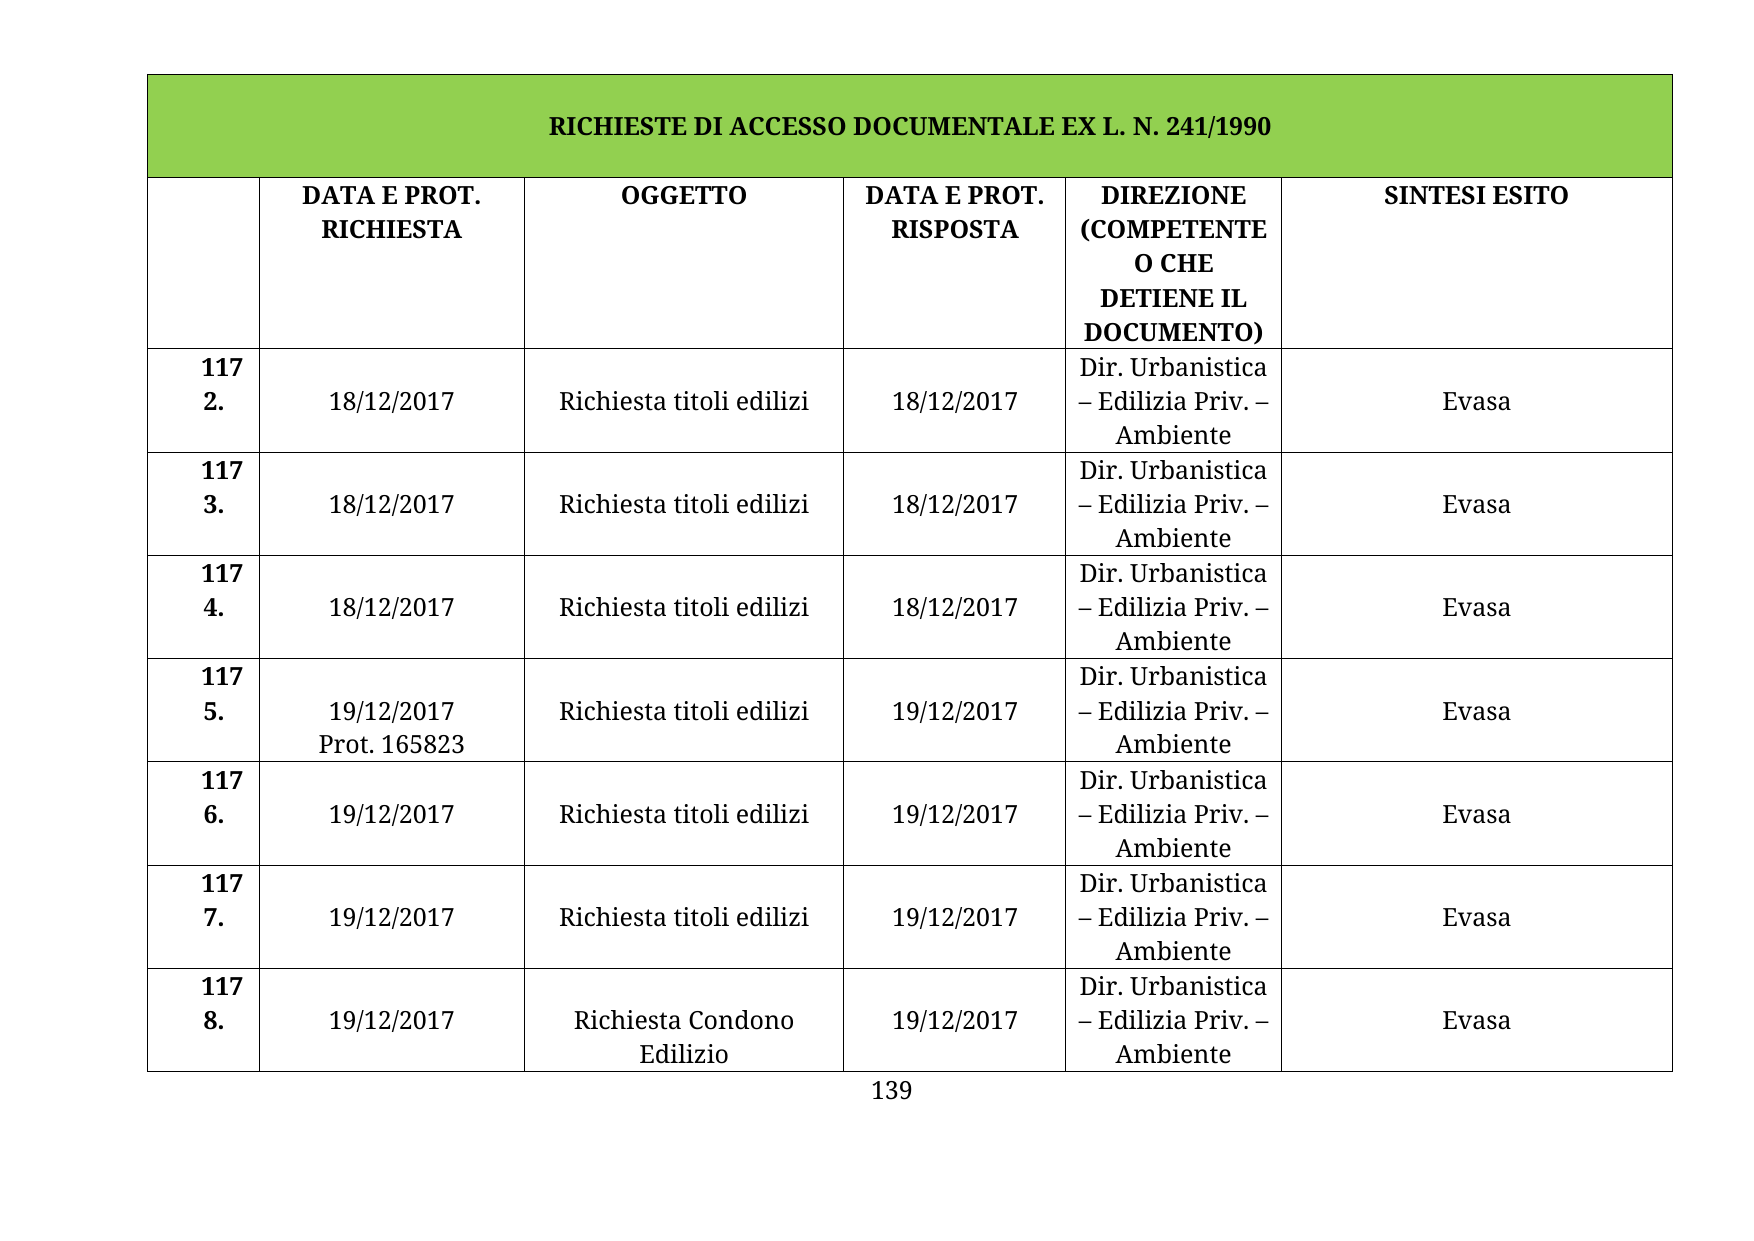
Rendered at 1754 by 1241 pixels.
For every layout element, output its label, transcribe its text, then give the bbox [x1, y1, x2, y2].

table_cell [148, 969, 259, 1071]
table_cell Evasa [1282, 762, 1672, 864]
table_cell Dir. Urbanistica – Edilizia Priv. – Ambiente [1066, 556, 1281, 658]
table_header RICHIESTE DI ACCESSO DOCUMENTALE EX L. N. 241/1990 [148, 75, 1672, 177]
table_cell SINTESI ESITO [1282, 178, 1672, 348]
table_cell 18/12/2017 [844, 349, 1065, 452]
table_cell 18/12/2017 [844, 453, 1065, 555]
table_cell [148, 556, 259, 658]
table_cell 19/12/2017 [844, 969, 1065, 1071]
table_cell Evasa [1282, 556, 1672, 658]
table_cell 19/12/2017 [260, 762, 524, 864]
table_cell 18/12/2017 [260, 453, 524, 555]
table_cell OGGETTO [525, 178, 843, 348]
table_cell Evasa [1282, 866, 1672, 968]
table_cell Richiesta titoli edilizi [525, 453, 843, 555]
table_cell 19/12/2017 [260, 866, 524, 968]
table_cell Richiesta titoli edilizi [525, 866, 843, 968]
table_cell 18/12/2017 [260, 349, 524, 452]
table_cell Richiesta titoli edilizi [525, 349, 843, 452]
table_cell Dir. Urbanistica – Edilizia Priv. – Ambiente [1066, 659, 1281, 761]
table_cell Richiesta titoli edilizi [525, 659, 843, 761]
table_cell DIREZIONE (COMPETENTE O CHE DETIENE IL DOCUMENTO) [1066, 178, 1281, 348]
table_cell 19/12/2017 [260, 969, 524, 1071]
table_cell [148, 659, 259, 761]
table_cell [148, 178, 259, 348]
table_cell Dir. Urbanistica – Edilizia Priv. – Ambiente [1066, 453, 1281, 555]
table_cell 18/12/2017 [844, 556, 1065, 658]
table_cell [148, 762, 259, 864]
table_cell Richiesta titoli edilizi [525, 762, 843, 864]
table_cell Evasa [1282, 453, 1672, 555]
table_cell 19/12/2017 [844, 659, 1065, 761]
table_cell DATA E PROT. RICHIESTA [260, 178, 524, 348]
table_cell 18/12/2017 [260, 556, 524, 658]
table_cell 19/12/2017 [844, 866, 1065, 968]
table_cell Dir. Urbanistica – Edilizia Priv. – Ambiente [1066, 969, 1281, 1071]
table_cell Dir. Urbanistica – Edilizia Priv. – Ambiente [1066, 866, 1281, 968]
table_cell Evasa [1282, 969, 1672, 1071]
table_cell Dir. Urbanistica – Edilizia Priv. – Ambiente [1066, 762, 1281, 864]
table_cell 19/12/2017 Prot. 165823 [260, 659, 524, 761]
table_cell Evasa [1282, 659, 1672, 761]
table_cell [148, 866, 259, 968]
table_cell Dir. Urbanistica – Edilizia Priv. – Ambiente [1066, 349, 1281, 452]
table_cell Richiesta Condono Edilizio [525, 969, 843, 1071]
table_cell [148, 453, 259, 555]
table_cell DATA E PROT. RISPOSTA [844, 178, 1065, 348]
table_cell [148, 349, 259, 452]
table_cell Richiesta titoli edilizi [525, 556, 843, 658]
table_cell 19/12/2017 [844, 762, 1065, 864]
table_cell Evasa [1282, 349, 1672, 452]
